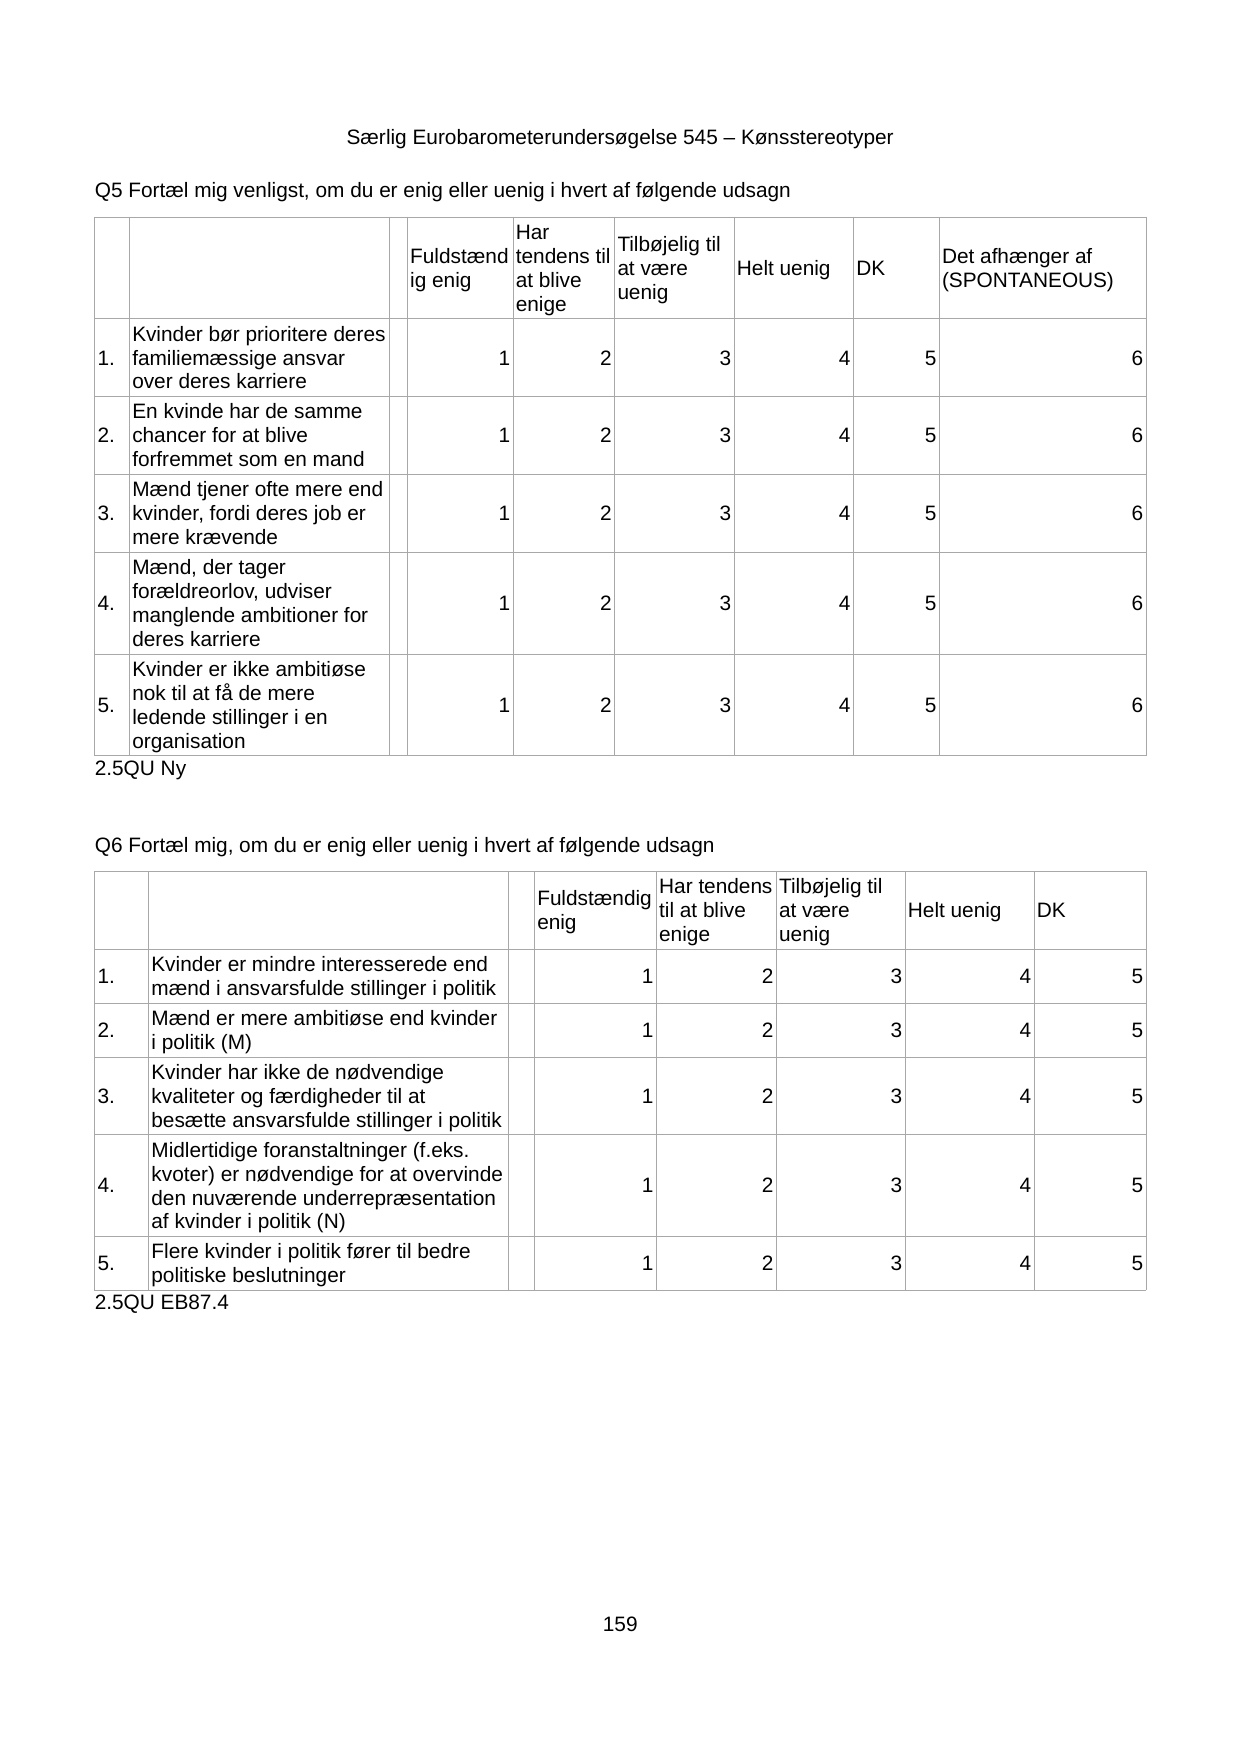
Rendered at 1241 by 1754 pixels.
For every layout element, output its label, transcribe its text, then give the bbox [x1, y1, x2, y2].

table_cell Mænd tjener ofte mere end kvinder, fordi deres job er mere krævende [130, 475, 389, 552]
table_cell 5. [95, 655, 129, 755]
table_cell 4 [735, 319, 853, 396]
table_cell 5 [854, 475, 939, 552]
table_cell [390, 553, 407, 653]
table_cell 3 [777, 1135, 905, 1236]
table_header DK [1035, 872, 1146, 949]
table_cell 4 [735, 475, 853, 552]
table_cell 3 [777, 1058, 905, 1134]
table_cell 4. [95, 1135, 148, 1236]
table_header [390, 218, 407, 318]
table_header Har tendens til at blive enige [514, 218, 614, 318]
table_cell [509, 1058, 534, 1134]
table_cell 2 [514, 475, 614, 552]
table_header Tilbøjelig til at være uenig [615, 218, 734, 318]
table_cell 4 [735, 553, 853, 653]
text Q5 Fortæl mig venligst, om du er enig eller uenig i hvert af følgende udsagn [94, 178, 1146, 202]
table_header Det afhænger af (SPONTANEOUS) [940, 218, 1146, 318]
table_header [130, 218, 389, 318]
table_cell [390, 397, 407, 474]
table_cell 1 [535, 1058, 656, 1134]
table_cell 5 [854, 397, 939, 474]
table_cell 4 [735, 655, 853, 755]
table_cell 1 [408, 319, 513, 396]
table_cell 3 [777, 1004, 905, 1057]
table_header Helt uenig [735, 218, 853, 318]
table_cell 5 [1035, 950, 1146, 1003]
table_cell 6 [940, 553, 1146, 653]
table_cell Midlertidige foranstaltninger (f.eks. kvoter) er nødvendige for at overvinde den nuværende underrepræsentation af kvinder i politik (N) [149, 1135, 508, 1236]
table_cell 3. [95, 1058, 148, 1134]
table_cell Kvinder har ikke de nødvendige kvaliteter og færdigheder til at besætte ansvarsfulde stillinger i politik [149, 1058, 508, 1134]
table_cell 6 [940, 475, 1146, 552]
table_cell 2 [514, 397, 614, 474]
table_cell 1 [408, 655, 513, 755]
table_cell 3 [615, 475, 734, 552]
table_header DK [854, 218, 939, 318]
text 2.5QU EB87.4 [94, 1291, 1146, 1314]
table_cell 2 [514, 319, 614, 396]
table_header [95, 218, 129, 318]
table_cell 2 [657, 1135, 776, 1236]
table_header [95, 872, 148, 949]
table_header Fuldstændig enig [408, 218, 513, 318]
table_cell 2. [95, 1004, 148, 1057]
table_cell [390, 475, 407, 552]
table_cell [390, 655, 407, 755]
table_cell 5 [1035, 1004, 1146, 1057]
table_cell 6 [940, 397, 1146, 474]
table_cell Mænd er mere ambitiøse end kvinder i politik (M) [149, 1004, 508, 1057]
table_cell 1 [535, 1135, 656, 1236]
text Q6 Fortæl mig, om du er enig eller uenig i hvert af følgende udsagn [94, 832, 1146, 856]
table_cell 4 [735, 397, 853, 474]
table_cell Kvinder er ikke ambitiøse nok til at få de mere ledende stillinger i en organisation [130, 655, 389, 755]
table_cell 5 [1035, 1058, 1146, 1134]
table_cell [509, 1135, 534, 1236]
table_cell 3 [615, 319, 734, 396]
table_cell 5 [854, 655, 939, 755]
table_cell 2 [657, 1237, 776, 1290]
table_header Tilbøjelig til at være uenig [777, 872, 905, 949]
table_cell 2 [514, 553, 614, 653]
table_cell 1 [535, 1004, 656, 1057]
table_cell 2 [514, 655, 614, 755]
table_cell 5 [854, 319, 939, 396]
table_cell 1. [95, 950, 148, 1003]
table_cell 3 [777, 1237, 905, 1290]
table_cell 4 [906, 1058, 1034, 1134]
table_cell 4 [906, 1135, 1034, 1236]
table_cell 5 [1035, 1135, 1146, 1236]
table_cell [390, 319, 407, 396]
table_cell 2 [657, 950, 776, 1003]
table_cell 5 [1035, 1237, 1146, 1290]
table_cell Flere kvinder i politik fører til bedre politiske beslutninger [149, 1237, 508, 1290]
table_cell 1 [535, 950, 656, 1003]
table_cell [509, 950, 534, 1003]
text 2.5QU Ny [94, 756, 1146, 779]
table_cell 1 [408, 475, 513, 552]
table_cell En kvinde har de samme chancer for at blive forfremmet som en mand [130, 397, 389, 474]
table_cell 3 [615, 655, 734, 755]
table_cell 3 [615, 397, 734, 474]
table_cell 4. [95, 553, 129, 653]
table_cell 6 [940, 655, 1146, 755]
table_cell 1. [95, 319, 129, 396]
table_header Fuldstændig enig [535, 872, 656, 949]
table_cell Mænd, der tager forældreorlov, udviser manglende ambitioner for deres karriere [130, 553, 389, 653]
table_cell [509, 1004, 534, 1057]
table_cell [509, 1237, 534, 1290]
table_cell 2 [657, 1058, 776, 1134]
table_cell 2 [657, 1004, 776, 1057]
table_cell 1 [535, 1237, 656, 1290]
table_cell 5. [95, 1237, 148, 1290]
table_header [509, 872, 534, 949]
table_cell 4 [906, 950, 1034, 1003]
table_cell 5 [854, 553, 939, 653]
table_header Har tendens til at blive enige [657, 872, 776, 949]
table_cell 4 [906, 1004, 1034, 1057]
table_cell Kvinder er mindre interesserede end mænd i ansvarsfulde stillinger i politik [149, 950, 508, 1003]
table_cell 2. [95, 397, 129, 474]
table_cell Kvinder bør prioritere deres familiemæssige ansvar over deres karriere [130, 319, 389, 396]
table_cell 3 [615, 553, 734, 653]
table_cell 4 [906, 1237, 1034, 1290]
table_cell 3. [95, 475, 129, 552]
table_header Helt uenig [906, 872, 1034, 949]
table_cell 1 [408, 553, 513, 653]
table_cell 3 [777, 950, 905, 1003]
table_header [149, 872, 508, 949]
table_cell 1 [408, 397, 513, 474]
table_cell 6 [940, 319, 1146, 396]
